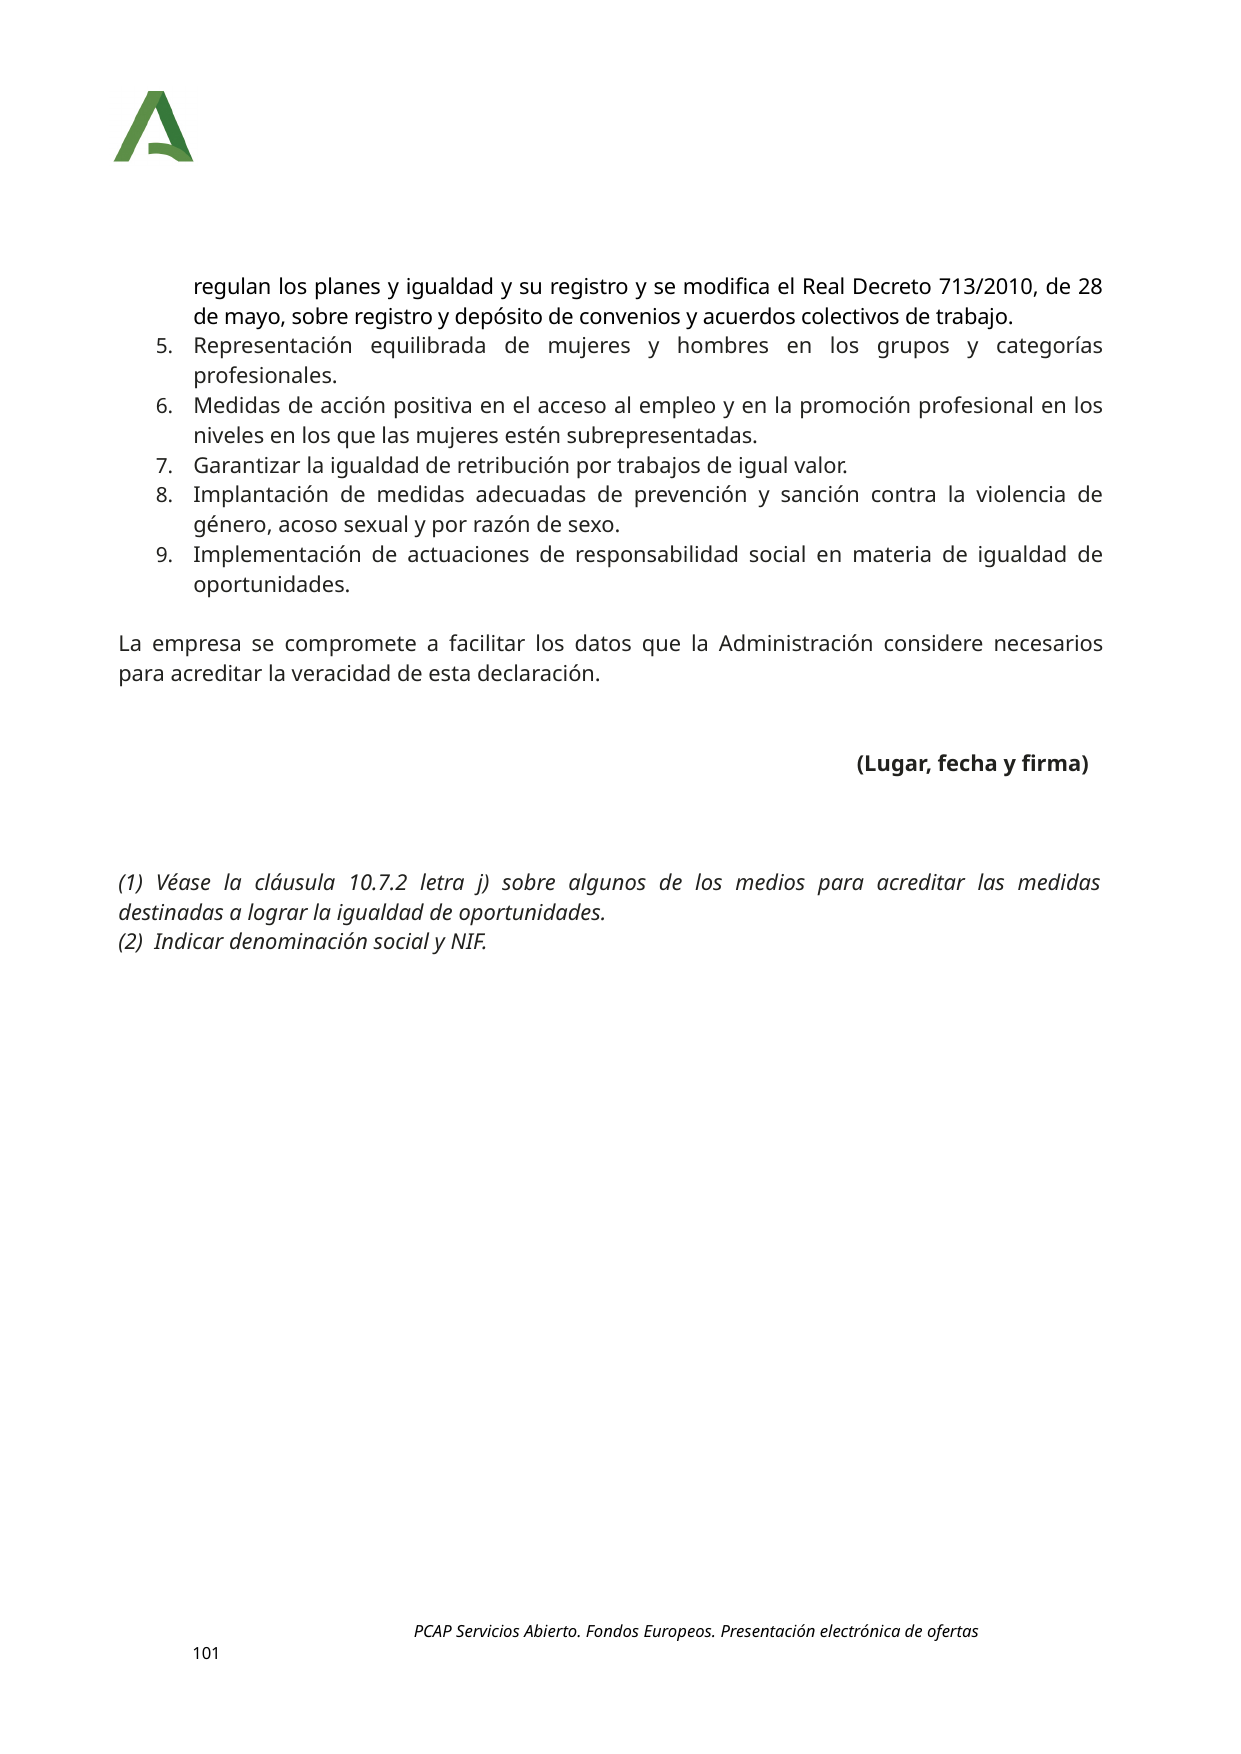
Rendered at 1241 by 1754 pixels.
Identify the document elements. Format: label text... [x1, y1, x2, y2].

list Implementación de actuaciones de responsabilidad social en materia de igualdad de oportunidades. [156, 539, 1104, 598]
text (2) Indicar denominación social y NIF. [118, 926, 1104, 956]
list Garantizar la igualdad de retribución por trabajos de igual valor. [156, 449, 1104, 479]
picture [109, 86, 198, 166]
text (1) Véase la cláusula 10.7.2 letra j) sobre algunos de los medios para acreditar las medidas destinadas a lograr la igualdad de oportunidades. [118, 867, 1104, 926]
list Representación equilibrada de mujeres y hombres en los grupos y categorías profesionales. [156, 330, 1104, 390]
list Implantación de medidas adecuadas de prevención y sanción contra la violencia de género, acoso sexual y por razón de sexo. [156, 479, 1104, 539]
list Medidas de acción positiva en el acceso al empleo y en la promoción profesional en los niveles en los que las mujeres estén subrepresentadas. [156, 390, 1104, 449]
text (Lugar, fecha y firma) [118, 747, 1104, 777]
text La empresa se compromete a facilitar los datos que la Administración considere necesarios para acreditar la veracidad de esta declaración. [118, 628, 1104, 688]
list regulan los planes y igualdad y su registro y se modifica el Real Decreto 713/2010, de 28 de mayo, sobre registro y depósito de convenios y acuerdos colectivos de trabajo. [156, 271, 1104, 330]
